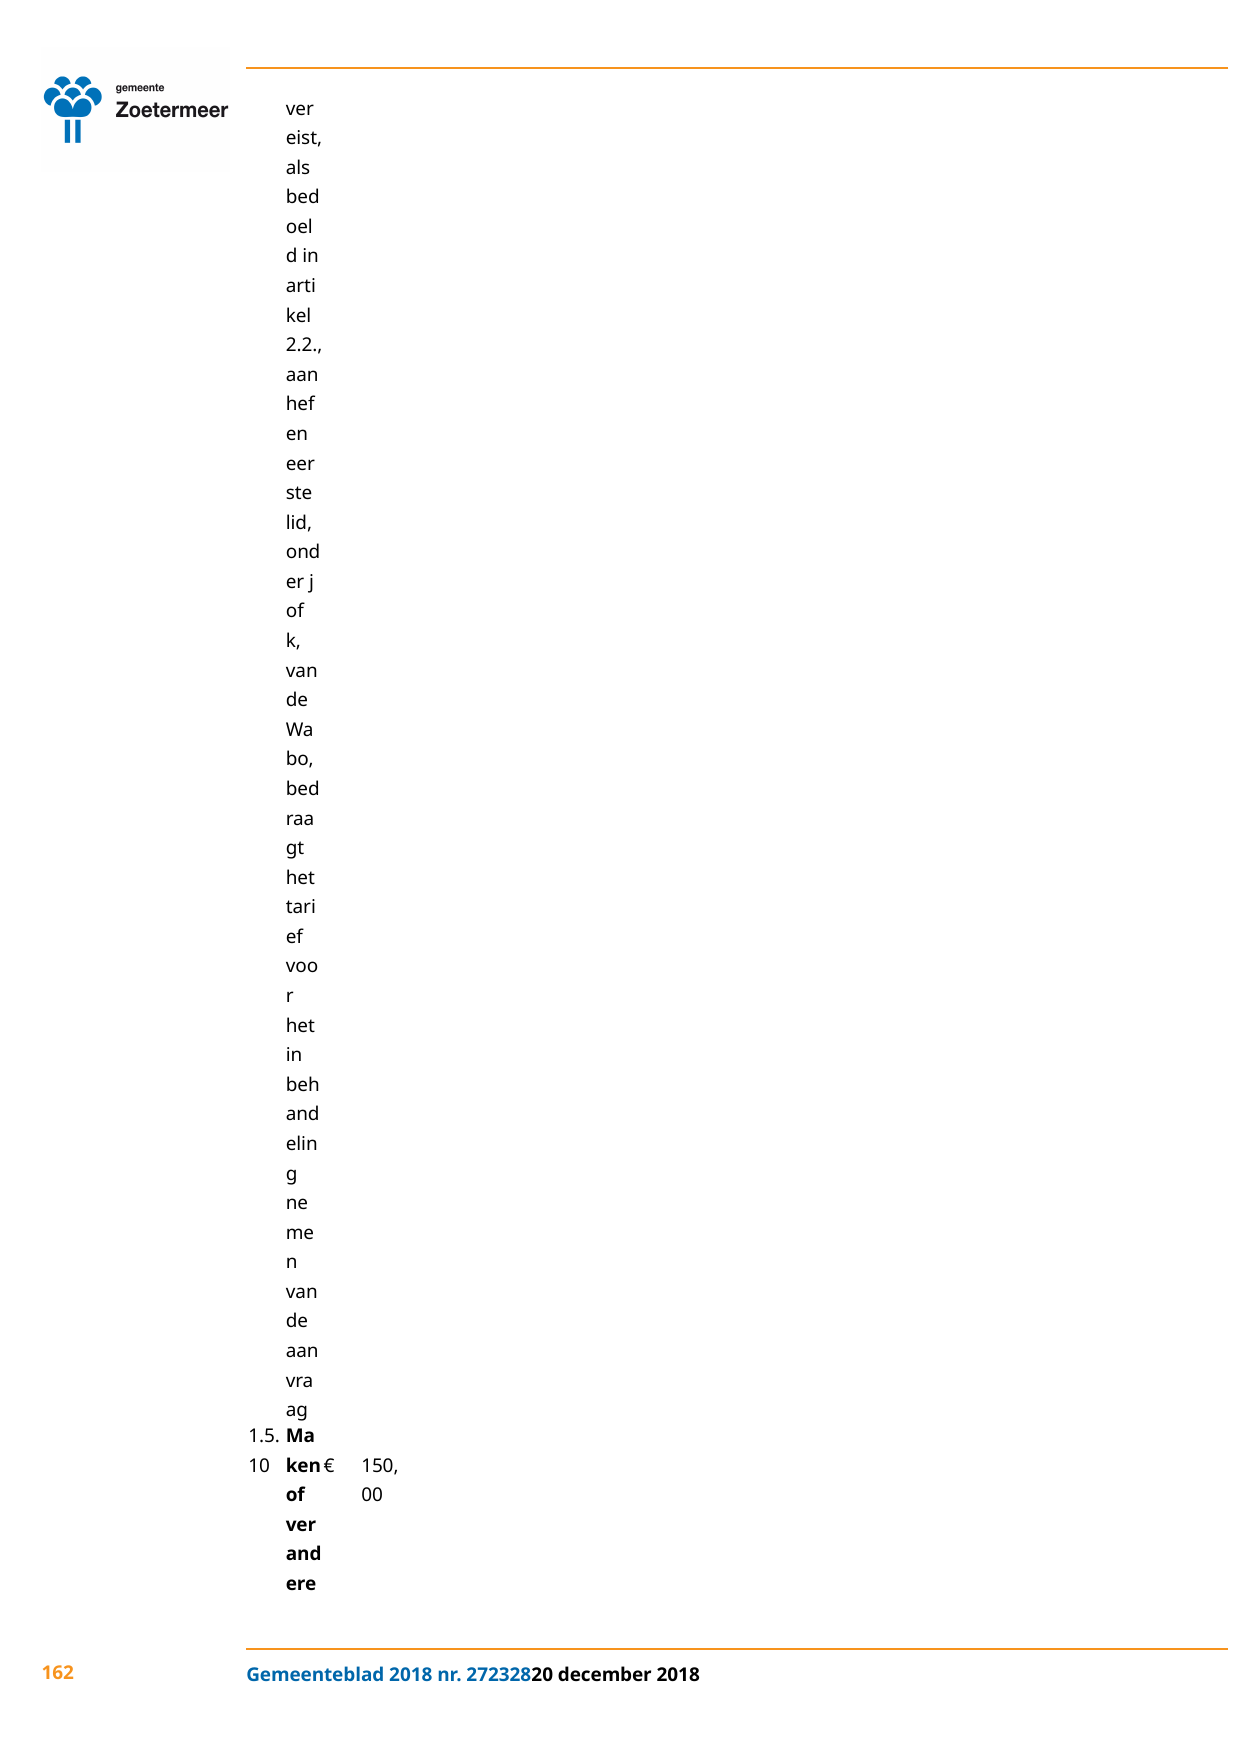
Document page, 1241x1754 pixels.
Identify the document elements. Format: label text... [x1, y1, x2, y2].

table_cell [361, 95, 398, 1422]
table_cell [323, 95, 361, 1422]
table_cell Maken of verandere [286, 1422, 323, 1596]
table_cell 1.5.10 [248, 1422, 286, 1596]
table_cell vereist, als bedoeld in artikel 2.2., aanhef en eerste lid, onder j of k, van de Wabo, bedraagt het tarief voor het in behandeling nemen van de aanvraag [286, 95, 323, 1422]
table_cell € [323, 1422, 361, 1596]
table_cell 150,00 [361, 1422, 398, 1596]
table_cell [248, 95, 286, 1422]
picture [41, 47, 231, 172]
